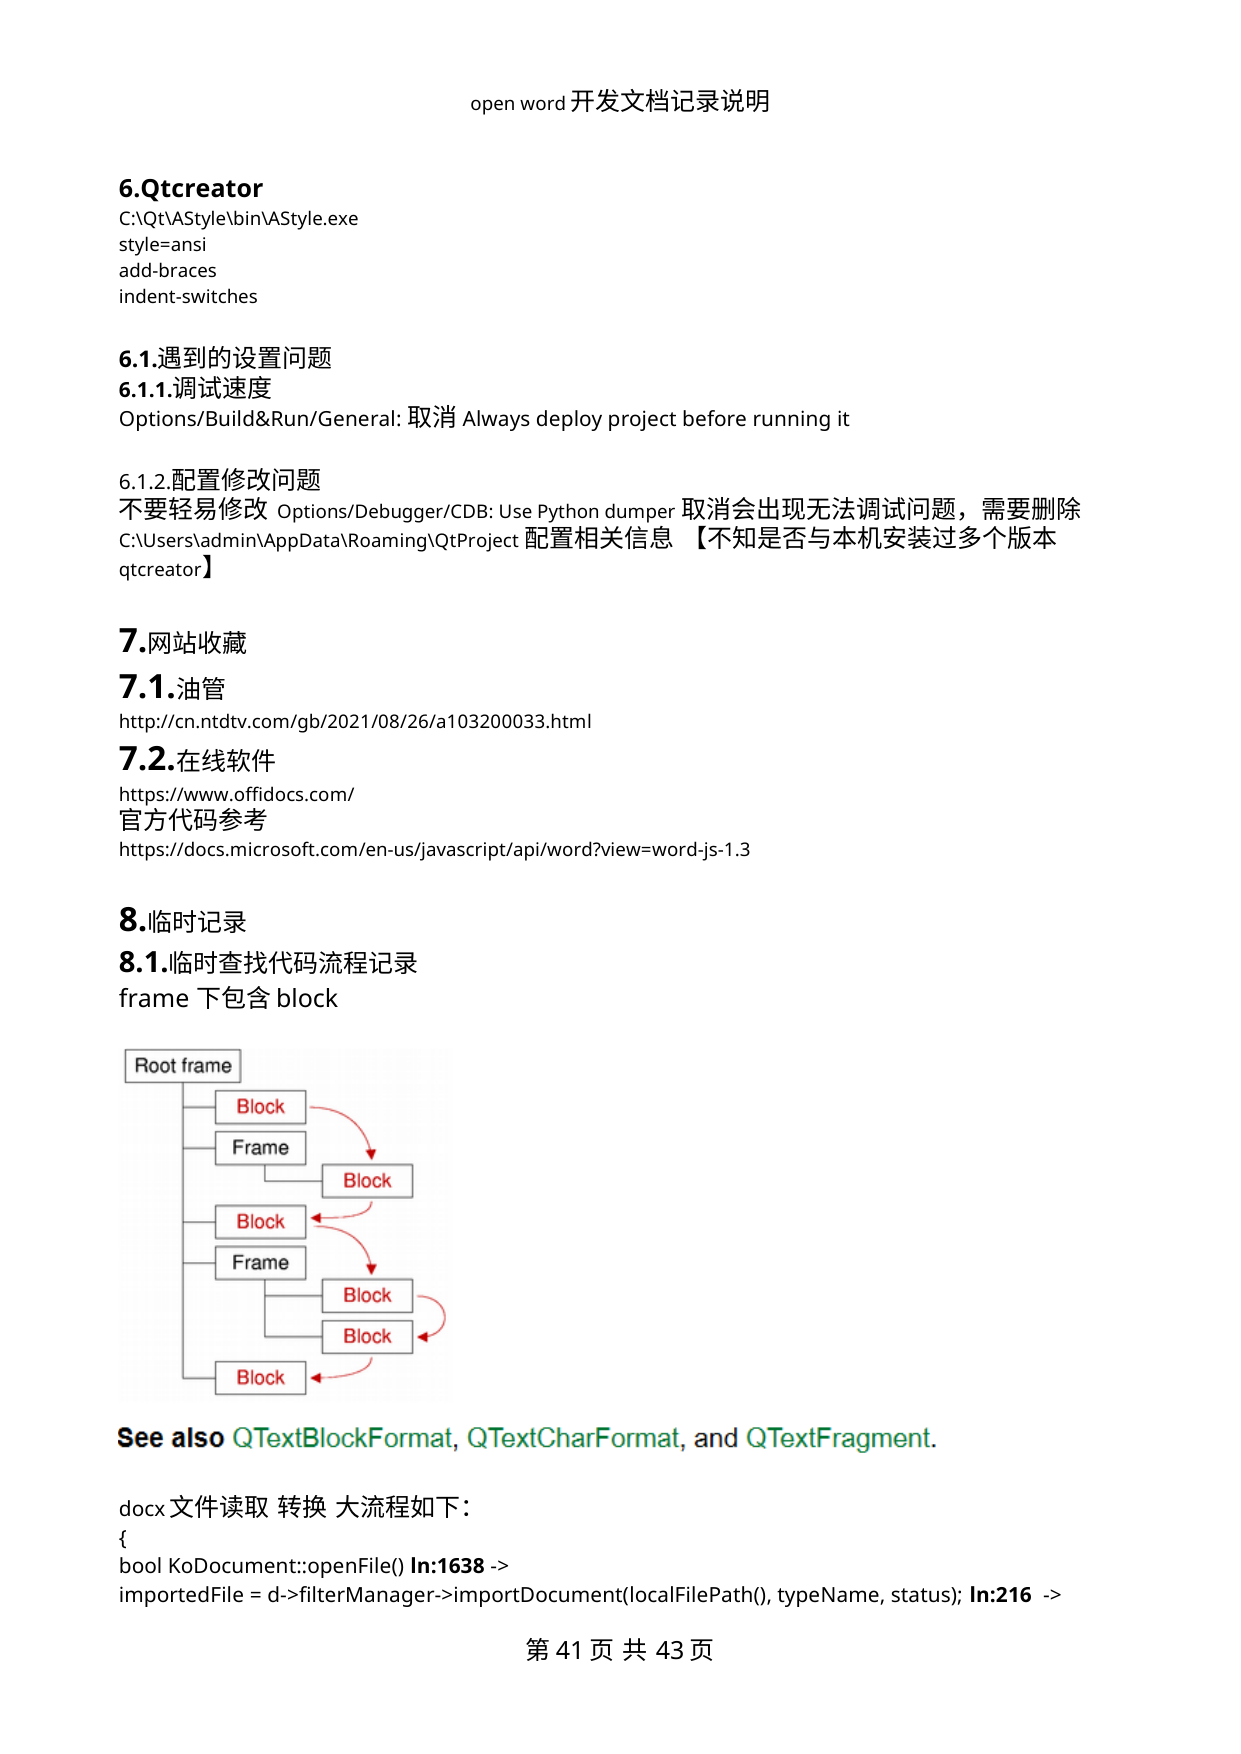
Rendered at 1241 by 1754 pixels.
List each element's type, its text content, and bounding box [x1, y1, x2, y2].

text https://docs.microsoft.com/en-us/javascript/api/word?view=word-js-1.3 [119, 835, 1121, 861]
text docx文件读取 转换 大流程如下： [119, 1493, 1121, 1522]
subtitle 油管 [119, 662, 1121, 708]
subtitle 网站收藏 [119, 616, 1121, 662]
text add-braces [119, 257, 1121, 283]
text http://cn.ntdtv.com/gb/2021/08/26/a103200033.html [119, 708, 1121, 734]
subtitle Qtcreator [119, 171, 1121, 205]
text style=ansi [119, 231, 1121, 257]
subtitle 在线软件 [119, 734, 1121, 780]
subtitle 遇到的设置问题 [119, 343, 1121, 374]
text Options/Build&Run/General: 取消Always deploy project before running it [119, 403, 1121, 432]
subtitle 临时记录 [119, 895, 1121, 941]
text { [119, 1522, 1121, 1551]
text C:\Qt\AStyle\bin\AStyle.exe [119, 205, 1121, 231]
text C:\Users\admin\AppData\Roaming\QtProject 配置相关信息 【不知是否与本机安装过多个版本qtcreator】 [119, 524, 1121, 582]
text indent-switches [119, 283, 1121, 309]
text bool KoDocument::openFile() ln:1638 -> [119, 1551, 1121, 1579]
subtitle 调试速度 [119, 374, 1121, 403]
subtitle 配置修改问题 [119, 466, 1121, 495]
text https://www.offidocs.com/ [119, 780, 1121, 806]
text frame 下包含block [119, 981, 1121, 1015]
text 官方代码参考 [119, 806, 1121, 835]
text importedFile = d->filterManager->importDocument(localFilePath(), typeName, status); ln:216 -> [119, 1579, 1121, 1608]
text 不要轻易修改 Options/Debugger/CDB: Use Python dumper 取消会出现无法调试问题，需要删除 [119, 495, 1121, 524]
subtitle 临时查找代码流程记录 [119, 941, 1121, 981]
picture [118, 1048, 947, 1460]
